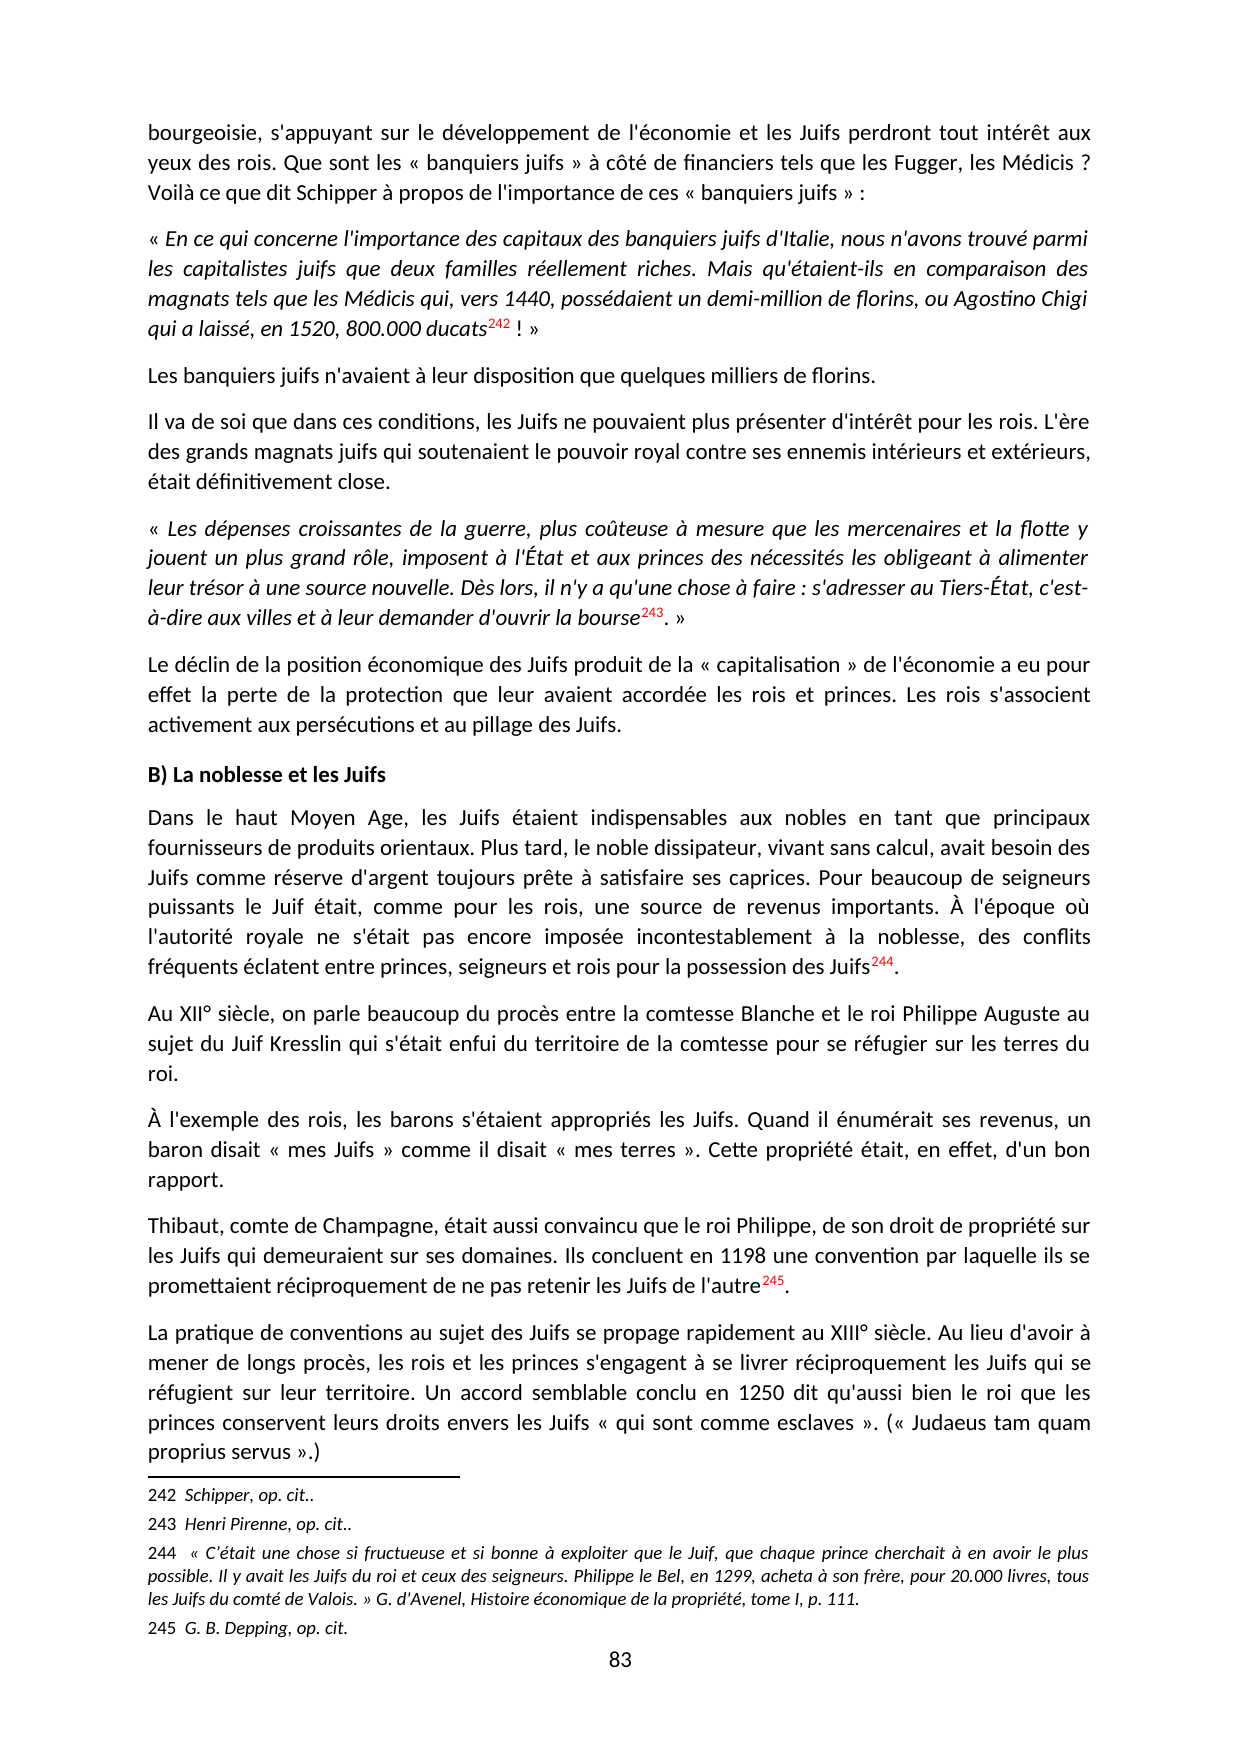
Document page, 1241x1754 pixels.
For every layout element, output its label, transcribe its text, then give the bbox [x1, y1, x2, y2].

text Le déclin de la position économique des Juifs produit de la « capitalisation » de l'économie a eu pour effet la perte de la protection que leur avaient accordée les rois et princes. Les rois s'associent activement aux persécutions et au pillage des Juifs. [148, 650, 1093, 738]
text Schipper, op. cit.. [148, 1483, 1093, 1506]
text « En ce qui concerne l'importance des capitaux des banquiers juifs d'Italie, nous n'avons trouvé parmi les capitalistes juifs que deux familles réellement riches. Mais qu'étaient-ils en comparaison des magnats tels que les Médicis qui, vers 1440, possédaient un demi-million de florins, ou Agostino Chigi qui a laissé, en 1520, 800.000 ducats ! » [148, 224, 1093, 342]
text « Les dépenses croissantes de la guerre, plus coûteuse à mesure que les mercenaires et la flotte y jouent un plus grand rôle, imposent à l'État et aux princes des nécessités les obligeant à alimenter leur trésor à une source nouvelle. Dès lors, il n'y a qu'une chose à faire : s'adresser au Tiers-État, c'est-à-dire aux villes et à leur demander d'ouvrir la bourse. » [148, 514, 1093, 631]
text Il va de soi que dans ces conditions, les Juifs ne pouvaient plus présenter d'intérêt pour les rois. L'ère des grands magnats juifs qui soutenaient le pouvoir royal contre ses ennemis intérieurs et extérieurs, était définitivement close. [148, 407, 1093, 495]
text Thibaut, comte de Champagne, était aussi convaincu que le roi Philippe, de son droit de propriété sur les Juifs qui demeuraient sur ses domaines. Ils concluent en 1198 une convention par laquelle ils se promettaient réciproquement de ne pas retenir les Juifs de l'autre. [148, 1212, 1093, 1299]
text « C’était une chose si fructueuse et si bonne à exploiter que le Juif, que chaque prince cherchait à en avoir le plus possible. Il y avait les Juifs du roi et ceux des seigneurs. Philippe le Bel, en 1299, acheta à son frère, pour 20.000 livres, tous les Juifs du comté de Valois. » G. d'Avenel, Histoire économique de la propriété, tome I, p. 111. [148, 1541, 1093, 1610]
text Dans le haut Moyen Age, les Juifs étaient indispensables aux nobles en tant que principaux fournisseurs de produits orientaux. Plus tard, le noble dissipateur, vivant sans calcul, avait besoin des Juifs comme réserve d'argent toujours prête à satisfaire ses caprices. Pour beaucoup de seigneurs puissants le Juif était, comme pour les rois, une source de revenus importants. À l'époque où l'autorité royale ne s'était pas encore imposée incontestablement à la noblesse, des conflits fréquents éclatent entre princes, seigneurs et rois pour la possession des Juifs. [148, 803, 1093, 980]
text À l'exemple des rois, les barons s'étaient appropriés les Juifs. Quand il énumérait ses revenus, un baron disait « mes Juifs » comme il disait « mes terres ». Cette propriété était, en effet, d'un bon rapport. [148, 1105, 1093, 1193]
subtitle B) La noblesse et les Juifs [148, 760, 1093, 788]
text Au XII° siècle, on parle beaucoup du procès entre la comtesse Blanche et le roi Philippe Auguste au sujet du Juif Kresslin qui s'était enfui du territoire de la comtesse pour se réfugier sur les terres du roi. [148, 999, 1093, 1087]
text bourgeoisie, s'appuyant sur le développement de l'économie et les Juifs perdront tout intérêt aux yeux des rois. Que sont les « banquiers juifs » à côté de financiers tels que les Fugger, les Médicis ? Voilà ce que dit Schipper à propos de l'importance de ces « banquiers juifs » : [148, 118, 1093, 206]
text Les banquiers juifs n'avaient à leur disposition que quelques milliers de florins. [148, 361, 1093, 389]
text La pratique de conventions au sujet des Juifs se propage rapidement au XIII° siècle. Au lieu d'avoir à mener de longs procès, les rois et les princes s'engagent à se livrer réciproquement les Juifs qui se réfugient sur leur territoire. Un accord semblable conclu en 1250 dit qu'aussi bien le roi que les princes conservent leurs droits envers les Juifs « qui sont comme esclaves ». (« Judaeus tam quam proprius servus ».) [148, 1318, 1093, 1466]
text G. B. Depping, op. cit. [148, 1616, 1093, 1639]
text Henri Pirenne, op. cit.. [148, 1512, 1093, 1535]
